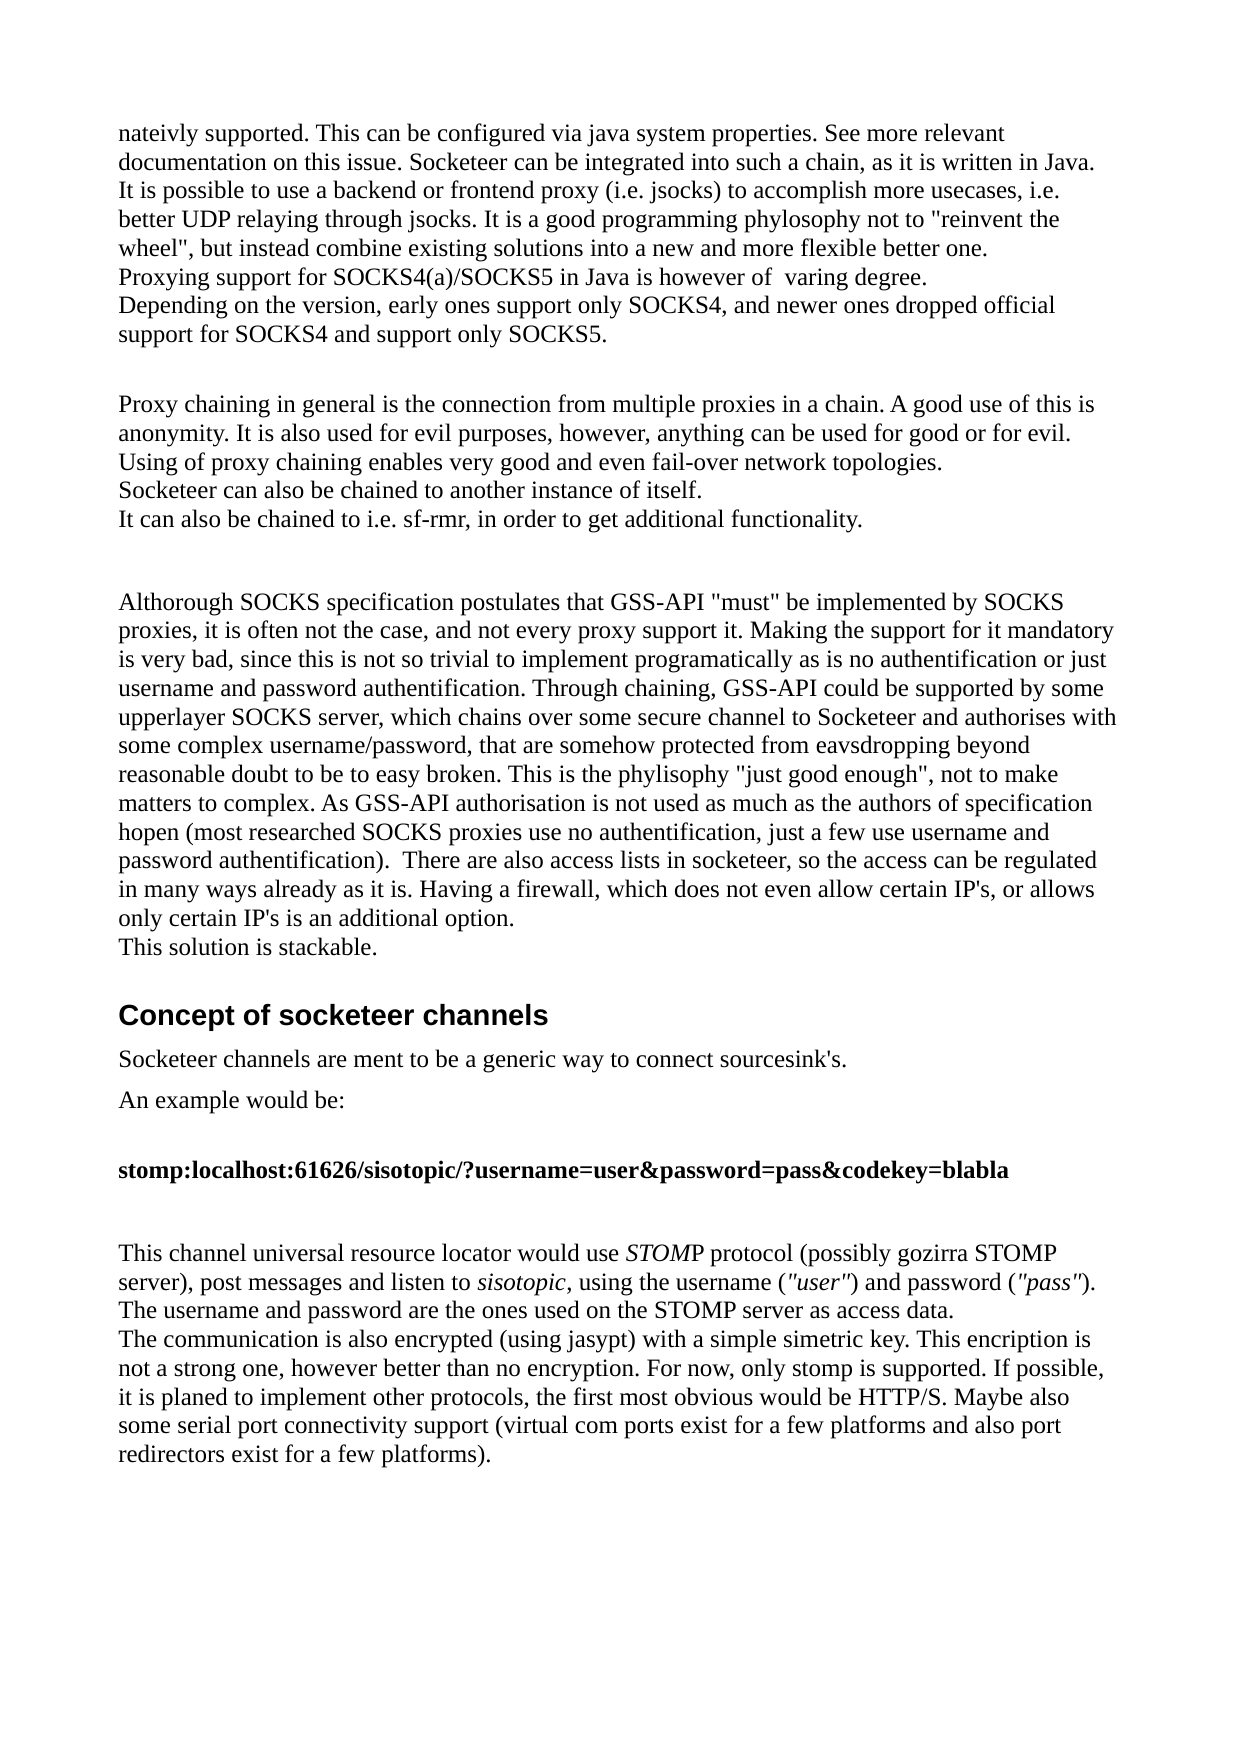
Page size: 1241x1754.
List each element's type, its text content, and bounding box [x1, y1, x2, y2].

text An example would be: [118, 1085, 1122, 1114]
text Althorough SOCKS specification postulates that GSS-API "must" be implemented by SOCKS proxies, it is often not the case, and not every proxy support it. Making the support for it mandatory is very bad, since this is not so trivial to implement programatically as is no authentification or just username and password authentification. Through chaining, GSS-API could be supported by some upperlayer SOCKS server, which chains over some secure channel to Socketeer and authorises with some complex username/password, that are somehow protected from eavsdropping beyond reasonable doubt to be to easy broken. This is the phylisophy "just good enough", not to make matters to complex. As GSS-API authorisation is not used as much as the authors of specification hopen (most researched SOCKS proxies use no authentification, just a few use username and password authentification). There are also access lists in socketeer, so the access can be regulated in many ways already as it is. Having a firewall, which does not even allow certain IP's, or allows only certain IP's is an additional option. This solution is stackable. [118, 587, 1122, 961]
text stomp:localhost:61626/sisotopic/?username=user&password=pass&codekey=blabla [118, 1127, 1122, 1184]
text Socketeer channels are ment to be a generic way to connect sourcesink's. [118, 1044, 1122, 1073]
text This channel universal resource locator would use STOMP protocol (possibly gozirra STOMP server), post messages and listen to sisotopic, using the username ("user") and password ("pass"). The username and password are the ones used on the STOMP server as access data. The communication is also encrypted (using jasypt) with a simple simetric key. This encription is not a strong one, however better than no encryption. For now, only stomp is supported. If possible, it is planed to implement other protocols, the first most obvious would be HTTP/S. Maybe also some serial port connectivity support (virtual com ports exist for a few platforms and also port redirectors exist for a few platforms). [118, 1238, 1122, 1468]
subtitle Concept of socketeer channels [118, 998, 1122, 1032]
text nateivly supported. This can be configured via java system properties. See more relevant documentation on this issue. Socketeer can be integrated into such a chain, as it is written in Java. It is possible to use a backend or frontend proxy (i.e. jsocks) to accomplish more usecases, i.e. better UDP relaying through jsocks. It is a good programming phylosophy not to "reinvent the wheel", but instead combine existing solutions into a new and more flexible better one. Proxying support for SOCKS4(a)/SOCKS5 in Java is however of varing degree. Depending on the version, early ones support only SOCKS4, and newer ones dropped official support for SOCKS4 and support only SOCKS5. [118, 118, 1122, 348]
text Proxy chaining in general is the connection from multiple proxies in a chain. A good use of this is anonymity. It is also used for evil purposes, however, anything can be used for good or for evil. Using of proxy chaining enables very good and even fail-over network topologies. Socketeer can also be chained to another instance of itself. It can also be chained to i.e. sf-rmr, in order to get additional functionality. [118, 361, 1122, 533]
